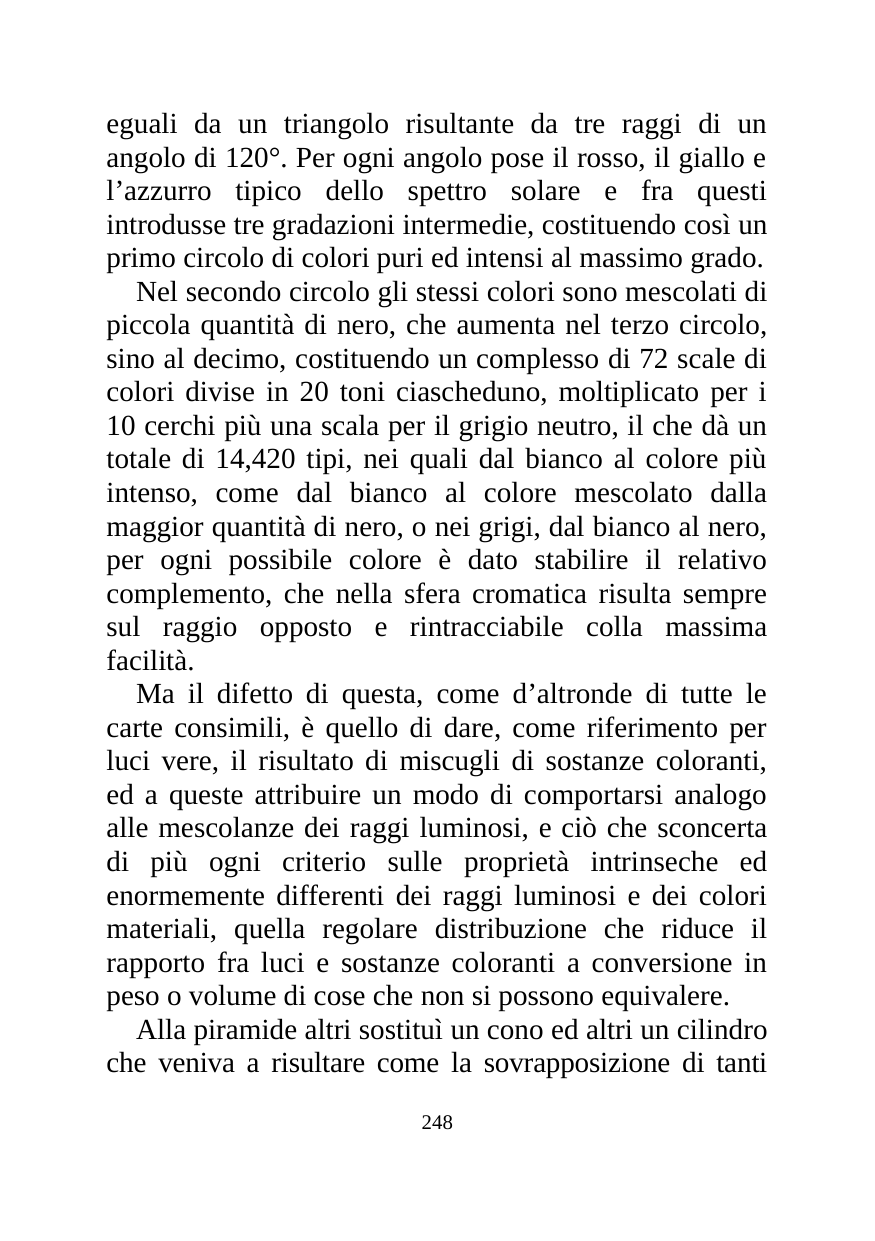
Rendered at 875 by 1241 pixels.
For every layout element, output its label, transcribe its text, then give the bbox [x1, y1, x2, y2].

text eguali da un triangolo risultante da tre raggi di un angolo di 120°. Per ogni angolo pose il rosso, il giallo e l’azzurro tipico dello spettro solare e fra questi introdusse tre gradazioni intermedie, costituendo così un primo circolo di colori puri ed intensi al massimo grado. [106, 106, 768, 274]
text Alla piramide altri sostituì un cono ed altri un cilindro che veniva a risultare come la sovrapposizione di tanti [106, 1012, 768, 1079]
text Ma il difetto di questa, come d’altronde di tutte le carte consimili, è quello di dare, come riferimento per luci vere, il risultato di miscugli di sostanze coloranti, ed a queste attribuire un modo di comportarsi analogo alle mescolanze dei raggi luminosi, e ciò che sconcerta di più ogni criterio sulle proprietà intrinseche ed enormemente differenti dei raggi luminosi e dei colori materiali, quella regolare distribuzione che riduce il rapporto fra luci e sostanze coloranti a conversione in peso o volume di cose che non si possono equivalere. [106, 676, 768, 1012]
text Nel secondo circolo gli stessi colori sono mescolati di piccola quantità di nero, che aumenta nel terzo circolo, sino al decimo, costituendo un complesso di 72 scale di colori divise in 20 toni ciascheduno, moltiplicato per i 10 cerchi più una scala per il grigio neutro, il che dà un totale di 14,420 tipi, nei quali dal bianco al colore più intenso, come dal bianco al colore mescolato dalla maggior quantità di nero, o nei grigi, dal bianco al nero, per ogni possibile colore è dato stabilire il relativo complemento, che nella sfera cromatica risulta sempre sul raggio opposto e rintracciabile colla massima facilità. [106, 274, 768, 676]
